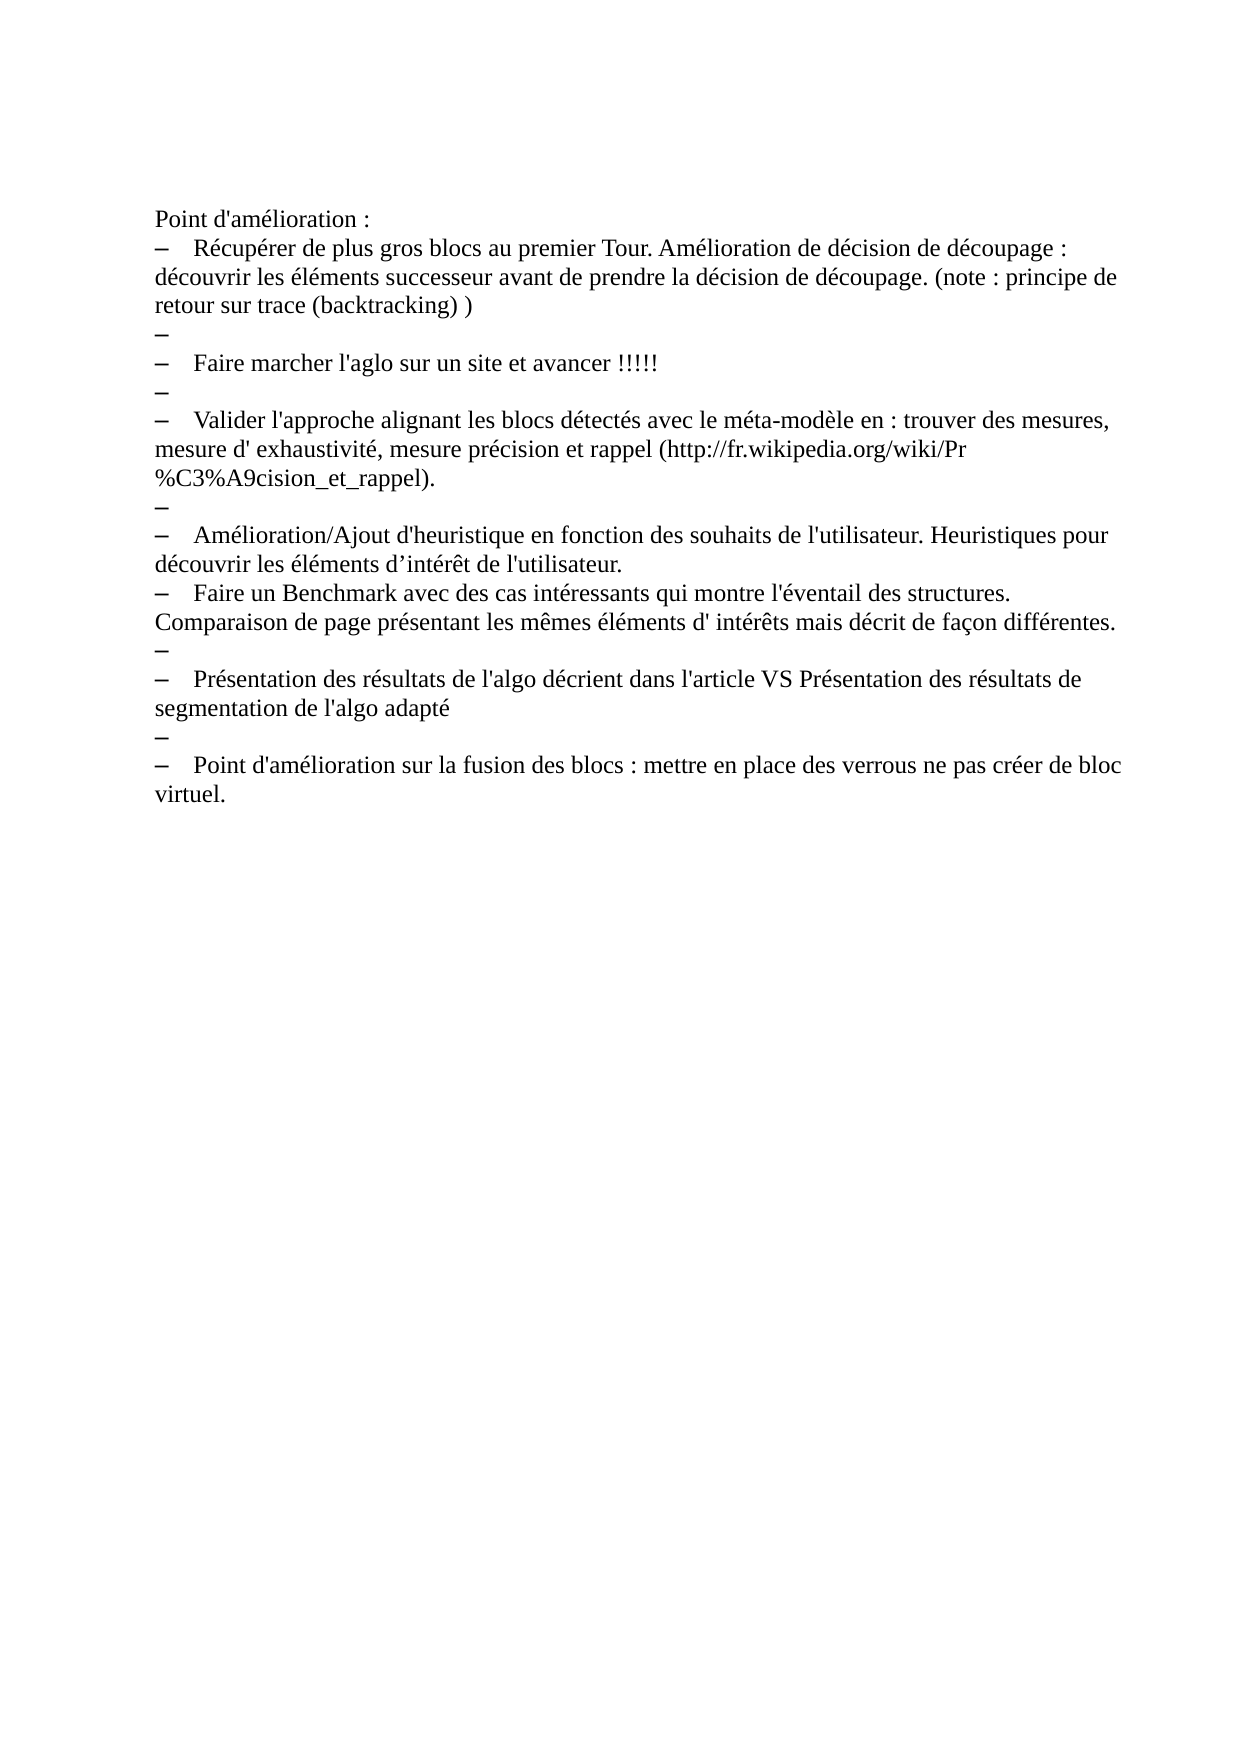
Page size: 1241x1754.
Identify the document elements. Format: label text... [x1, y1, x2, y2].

list Faire un Benchmark avec des cas intéressants qui montre l'éventail des structures. Comparaison de page présentant les mêmes éléments d' intérêts mais décrit de façon différentes. [154, 578, 1122, 636]
list Présentation des résultats de l'algo décrient dans l'article VS Présentation des résultats de segmentation de l'algo adapté [154, 664, 1122, 722]
text Point d'amélioration : [154, 204, 1122, 233]
list Récupérer de plus gros blocs au premier Tour. Amélioration de décision de découpage : découvrir les éléments successeur avant de prendre la décision de découpage. (note : principe de retour sur trace (backtracking) ) [154, 233, 1122, 319]
list Valider l'approche alignant les blocs détectés avec le méta-modèle en : trouver des mesures, mesure d' exhaustivité, mesure précision et rappel (http://fr.wikipedia.org/wiki/Pr%C3%A9cision_et_rappel). [154, 406, 1122, 492]
list Point d'amélioration sur la fusion des blocs : mettre en place des verrous ne pas créer de bloc virtuel. [154, 751, 1122, 808]
list Amélioration/Ajout d'heuristique en fonction des souhaits de l'utilisateur. Heuristiques pour découvrir les éléments d’intérêt de l'utilisateur. [154, 521, 1122, 578]
list Faire marcher l'aglo sur un site et avancer !!!!! [154, 348, 1122, 377]
